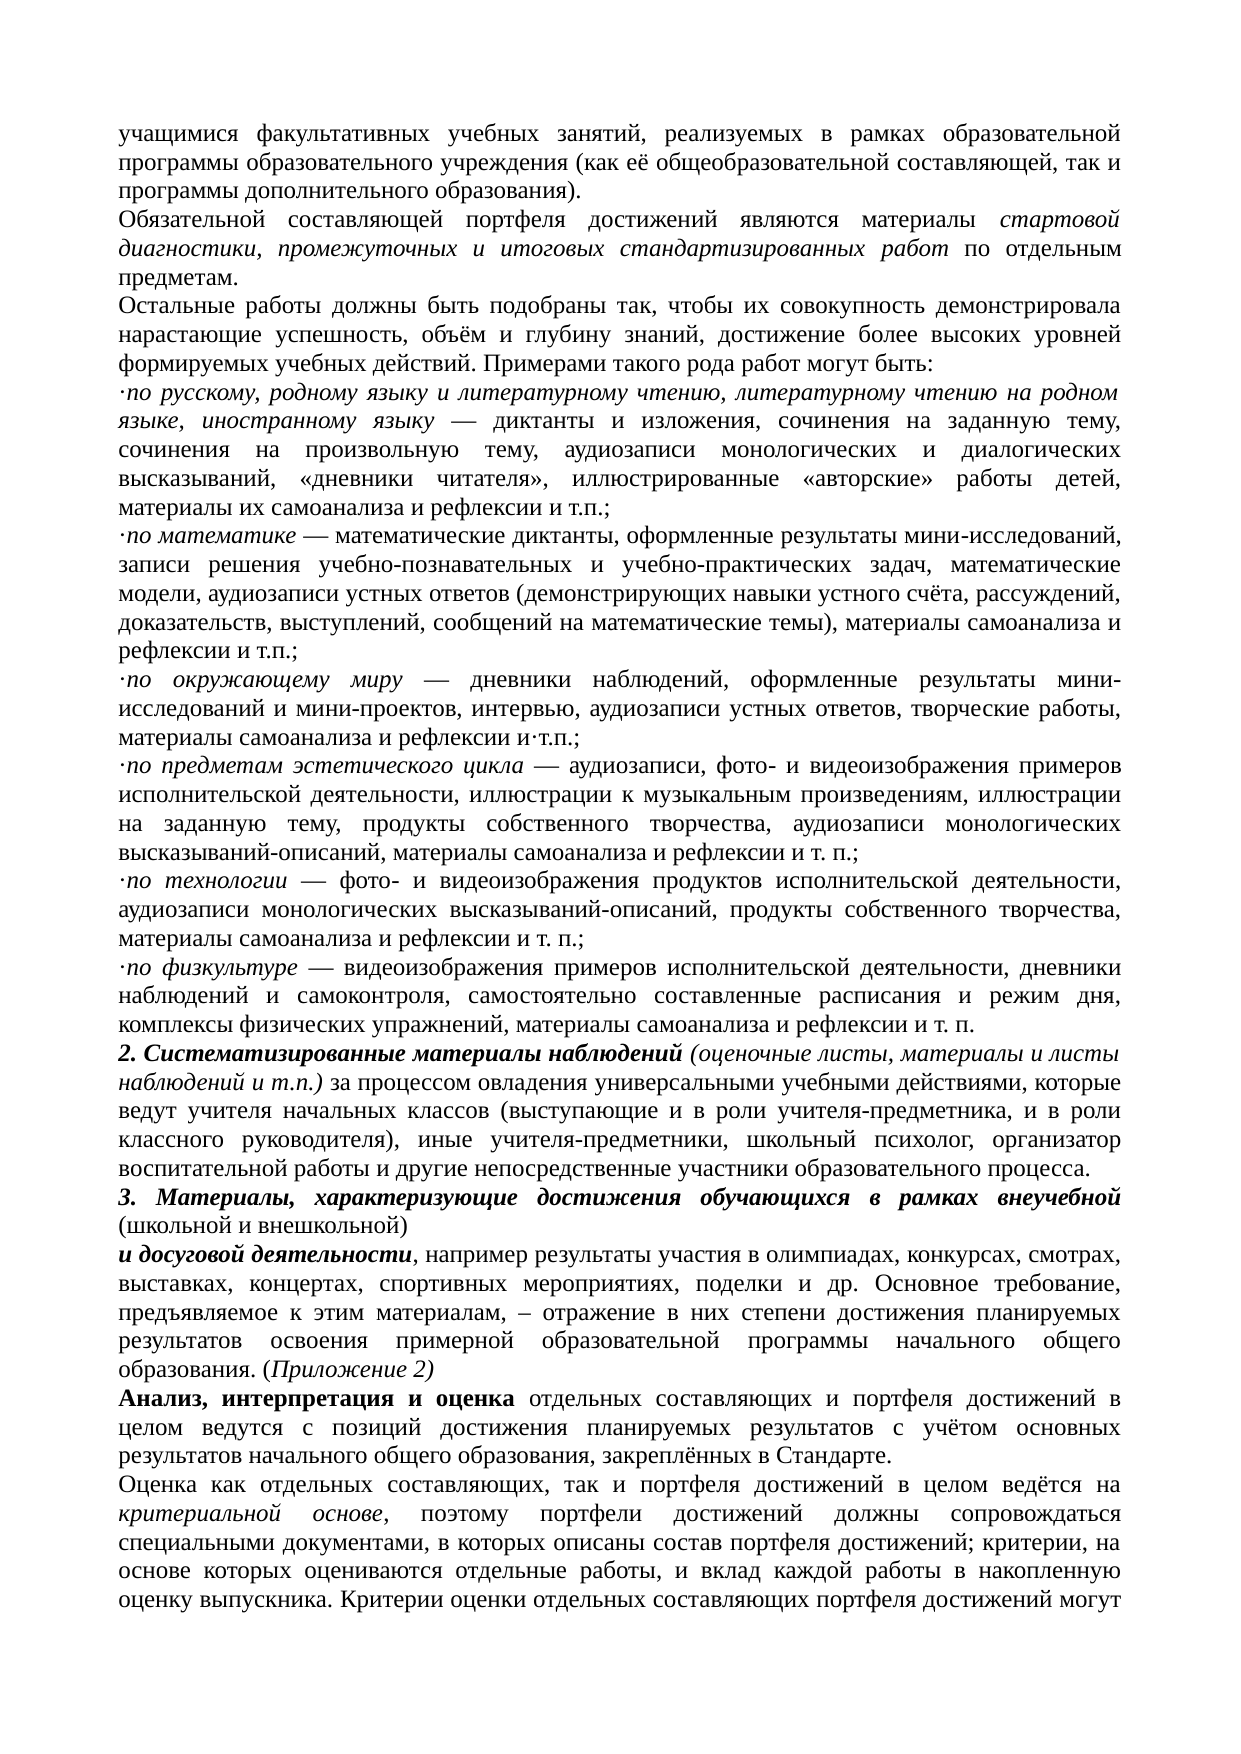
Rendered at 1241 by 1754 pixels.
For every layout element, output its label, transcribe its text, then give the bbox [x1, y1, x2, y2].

text ·по математике — математические диктанты, оформленные результаты мини‑исследований, записи решения учебно-познавательных и учебно-практических задач, математические модели, аудиозаписи устных ответов (демонстрирующих навыки устного счёта, рассуждений, доказательств, выступлений, сообщений на математические темы), материалы самоанализа и рефлексии и т.п.; [118, 521, 1122, 664]
text ·по физкультуре — видеоизображения примеров исполнительской деятельности, дневники наблюдений и самоконтроля, самостоятельно составленные расписания и режим дня, комплексы физических упражнений, материалы самоанализа и рефлексии и т. п. [118, 952, 1122, 1038]
text Обязательной составляющей портфеля достижений являются материалы стартовой диагностики, промежуточных и итоговых стандартизированных работ по отдельным предметам. [118, 204, 1122, 291]
text Анализ, интерпретация и оценка отдельных составляющих и портфеля достижений в целом ведутся с позиций достижения планируемых результатов с учётом основных результатов начального общего образования, закреплённых в Стандарте. [118, 1383, 1122, 1469]
text ·по предметам эстетического цикла — аудиозаписи, фото‑ и видеоизображения примеров исполнительской деятельности, иллюстрации к музыкальным произведениям, иллюстрации на заданную тему, продукты собственного творчества, аудиозаписи монологических высказываний-описаний, материалы самоанализа и рефлексии и т. п.; [118, 751, 1122, 866]
text и досуговой деятельности, например результаты участия в олимпиадах, конкурсах, смотрах, выставках, концертах, спортивных мероприятиях, поделки и др. Основное требование, предъявляемое к этим материалам, – отражение в них степени достижения планируемых результатов освоения примерной образовательной программы начального общего образования. (Приложение 2) [118, 1239, 1122, 1383]
text ·по технологии — фото‑ и видеоизображения продуктов исполнительской деятельности, аудиозаписи монологических высказываний-описаний, продукты собственного творчества, материалы самоанализа и рефлексии и т. п.; [118, 866, 1122, 952]
text ·по русскому, родному языку и литературному чтению, литературному чтению на родном языке, иностранному языку — диктанты и изложения, сочинения на заданную тему, сочинения на произвольную тему, аудиозаписи монологических и диалогических высказываний, «дневники читателя», иллюстрированные «авторские» работы детей, материалы их самоанализа и рефлексии и т.п.; [118, 377, 1122, 521]
text 2. Систематизированные материалы наблюдений (оценочные листы, материалы и листы наблюдений и т.п.) за процессом овладения универсальными учебными действиями, которые ведут учителя начальных классов (выступающие и в роли учителя-предметника, и в роли классного руководителя), иные учителя-предметники, школьный психолог, организатор воспитательной работы и другие непосредственные участники образовательного процесса. [118, 1038, 1122, 1182]
text Остальные работы должны быть подобраны так, чтобы их совокупность демонстрировала нарастающие успешность, объём и глубину знаний, достижение более высоких уровней формируемых учебных действий. Примерами такого рода работ могут быть: [118, 291, 1122, 377]
text Оценка как отдельных составляющих, так и портфеля достижений в целом ведётся на критериальной основе, поэтому портфели достижений должны сопровождаться специальными документами, в которых описаны состав портфеля достижений; критерии, на основе которых оцениваются отдельные работы, и вклад каждой работы в накопленную оценку выпускника. Критерии оценки отдельных составляющих портфеля достижений могут [118, 1469, 1122, 1613]
text ·по окружающему миру — дневники наблюдений, оформленные результаты мини-исследований и мини-проектов, интервью, аудиозаписи устных ответов, творческие работы, материалы самоанализа и рефлексии и·т.п.; [118, 664, 1122, 751]
text учащимися факультативных учебных занятий, реализуемых в рамках образовательной программы образовательного учреждения (как её общеобразовательной составляющей, так и программы дополнительного образования). [118, 118, 1122, 204]
text 3. Материалы, характеризующие достижения обучающихся в рамках внеучебной (школьной и внешкольной) [118, 1182, 1122, 1239]
